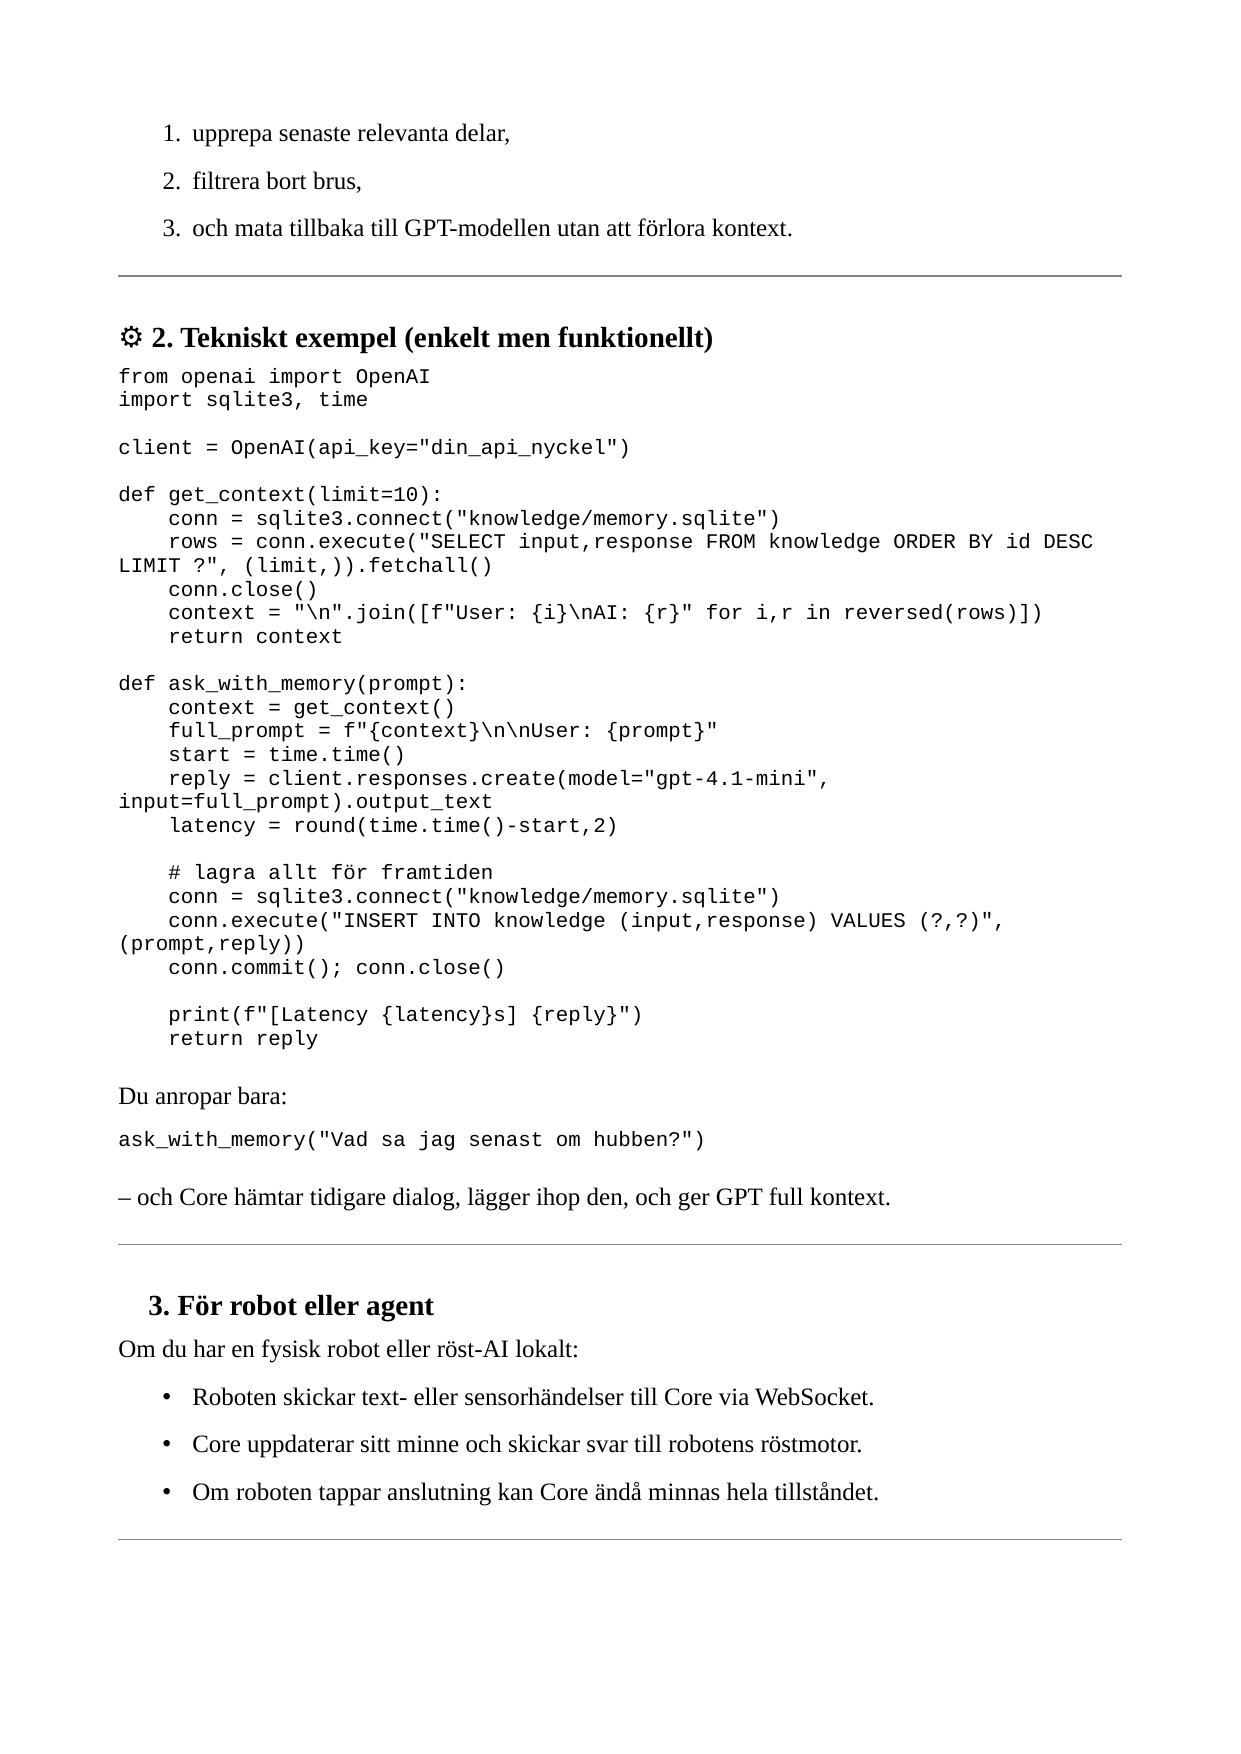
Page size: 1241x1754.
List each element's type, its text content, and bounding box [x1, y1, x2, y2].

text conn = sqlite3.connect("knowledge/memory.sqlite") [118, 508, 1122, 531]
text import sqlite3, time [118, 389, 1122, 413]
text full_prompt = f"{context}\n\nUser: {prompt}" [118, 721, 1122, 744]
text # lagra allt för framtiden [118, 862, 1122, 886]
text reply = client.responses.create(model="gpt-4.1-mini", input=full_prompt).output_text [118, 768, 1122, 815]
text – och Core hämtar tidigare dialog, lägger ihop den, och ger GPT full kontext. [118, 1182, 1122, 1211]
text return context [118, 626, 1122, 649]
text rows = conn.execute("SELECT input,response FROM knowledge ORDER BY id DESC LIMIT ?", (limit,)).fetchall() [118, 531, 1122, 579]
text from openai import OpenAI [118, 366, 1122, 389]
text context = get_context() [118, 697, 1122, 721]
text def get_context(limit=10): [118, 484, 1122, 508]
text latency = round(time.time()-start,2) [118, 815, 1122, 839]
text conn.commit(); conn.close() [118, 957, 1122, 981]
text context = "\n".join([f"User: {i}\nAI: {r}" for i,r in reversed(rows)]) [118, 602, 1122, 626]
text print(f"[Latency {latency}s] {reply}") [118, 1004, 1122, 1028]
text def ask_with_memory(prompt): [118, 673, 1122, 697]
text conn.close() [118, 579, 1122, 602]
list filtrera bort brus, [162, 166, 1122, 194]
text conn = sqlite3.connect("knowledge/memory.sqlite") [118, 886, 1122, 910]
text client = OpenAI(api_key="din_api_nyckel") [118, 437, 1122, 460]
text start = time.time() [118, 744, 1122, 768]
list Roboten skickar text- eller sensorhändelser till Core via WebSocket. [162, 1382, 1122, 1411]
text ask_with_memory("Vad sa jag senast om hubben?") [118, 1129, 1122, 1152]
text conn.execute("INSERT INTO knowledge (input,response) VALUES (?,?)",(prompt,reply)) [118, 910, 1122, 957]
list och mata tillbaka till GPT-modellen utan att förlora kontext. [162, 213, 1122, 242]
text Du anropar bara: [118, 1081, 1122, 1110]
subtitle ⚙️ 2. Tekniskt exempel (enkelt men funktionellt) [118, 320, 1122, 353]
subtitle 🧠 3. För robot eller agent [118, 1288, 1122, 1322]
list Core uppdaterar sitt minne och skickar svar till robotens röstmotor. [162, 1429, 1122, 1458]
list Om roboten tappar anslutning kan Core ändå minnas hela tillståndet. [162, 1477, 1122, 1506]
text return reply [118, 1028, 1122, 1052]
text Om du har en fysisk robot eller röst-AI lokalt: [118, 1334, 1122, 1363]
list upprepa senaste relevanta delar, [162, 118, 1122, 147]
